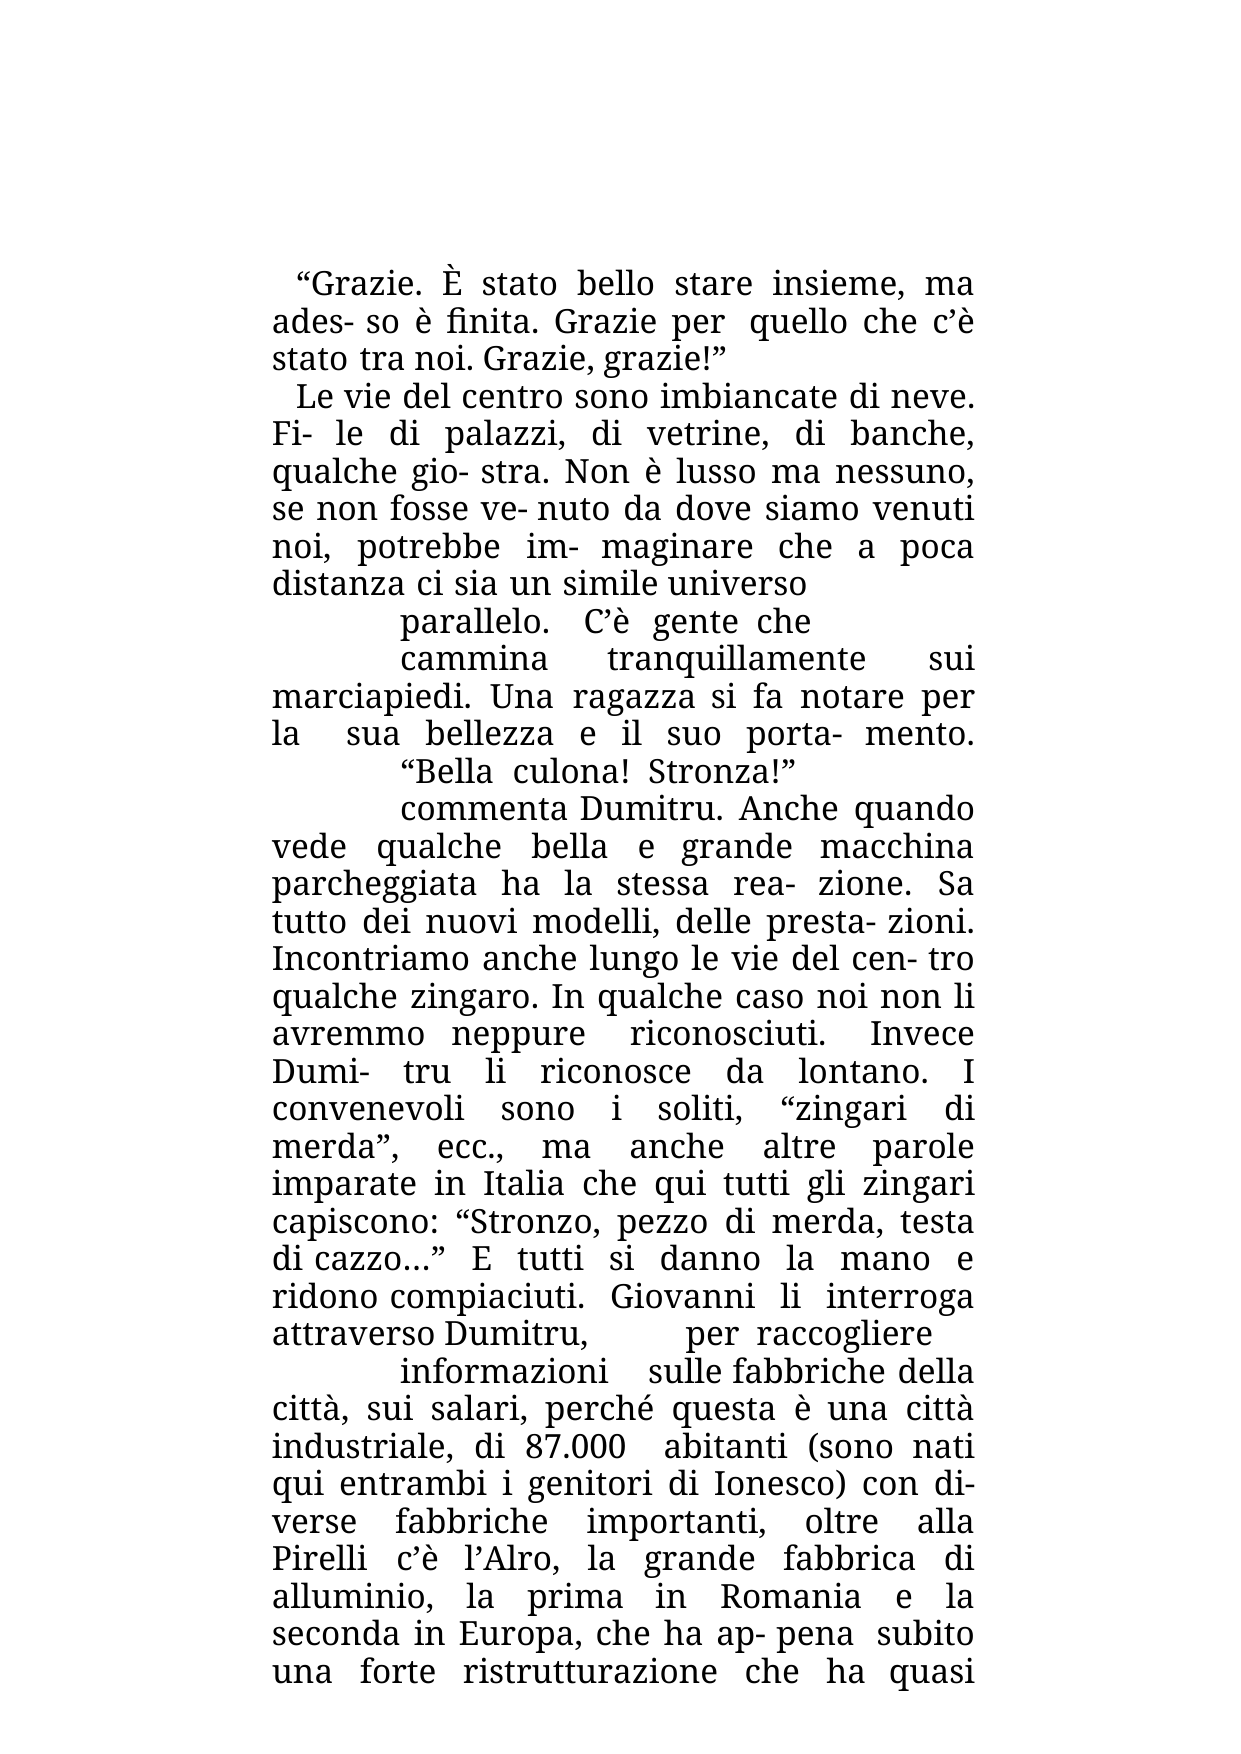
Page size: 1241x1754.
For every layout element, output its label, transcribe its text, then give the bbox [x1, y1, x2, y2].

text Le vie del centro sono imbiancate di neve. Fi- le di palazzi, di vetrine, di banche, qualche gio- stra. Non è lusso ma nessuno, se non fosse ve- nuto da dove siamo venuti noi, potrebbe im- maginare che a poca distanza ci sia un simile universo parallelo. C’è gente che cammina tranquillamente sui marciapiedi. Una ragazza si fa notare per la sua bellezza e il suo porta- mento. “Bella culona! Stronza!” commenta Dumitru. Anche quando vede qualche bella e grande macchina parcheggiata ha la stessa rea- zione. Sa tutto dei nuovi modelli, delle presta- zioni. Incontriamo anche lungo le vie del cen- tro qualche zingaro. In qualche caso noi non li avremmo neppure riconosciuti. Invece Dumi- tru li riconosce da lontano. I convenevoli sono i soliti, “zingari di merda”, ecc., ma anche altre parole imparate in Italia che qui tutti gli zingari capiscono: “Stronzo, pezzo di merda, testa di cazzo…” E tutti si danno la mano e ridono compiaciuti. Giovanni li interroga attraverso Dumitru, per raccogliere informazioni sulle fabbriche della città, sui salari, perché questa è una città industriale, di 87.000 abitanti (sono nati qui entrambi i genitori di Ionesco) con di- verse fabbriche importanti, oltre alla Pirelli c’è l’Alro, la grande fabbrica di alluminio, la prima in Romania e la seconda in Europa, che ha ap- pena subito una forte ristrutturazione che ha quasi [272, 378, 975, 1691]
text “Grazie. È stato bello stare insieme, ma ades- so è finita. Grazie per quello che c’è stato tra noi. Grazie, grazie!” [272, 266, 975, 378]
